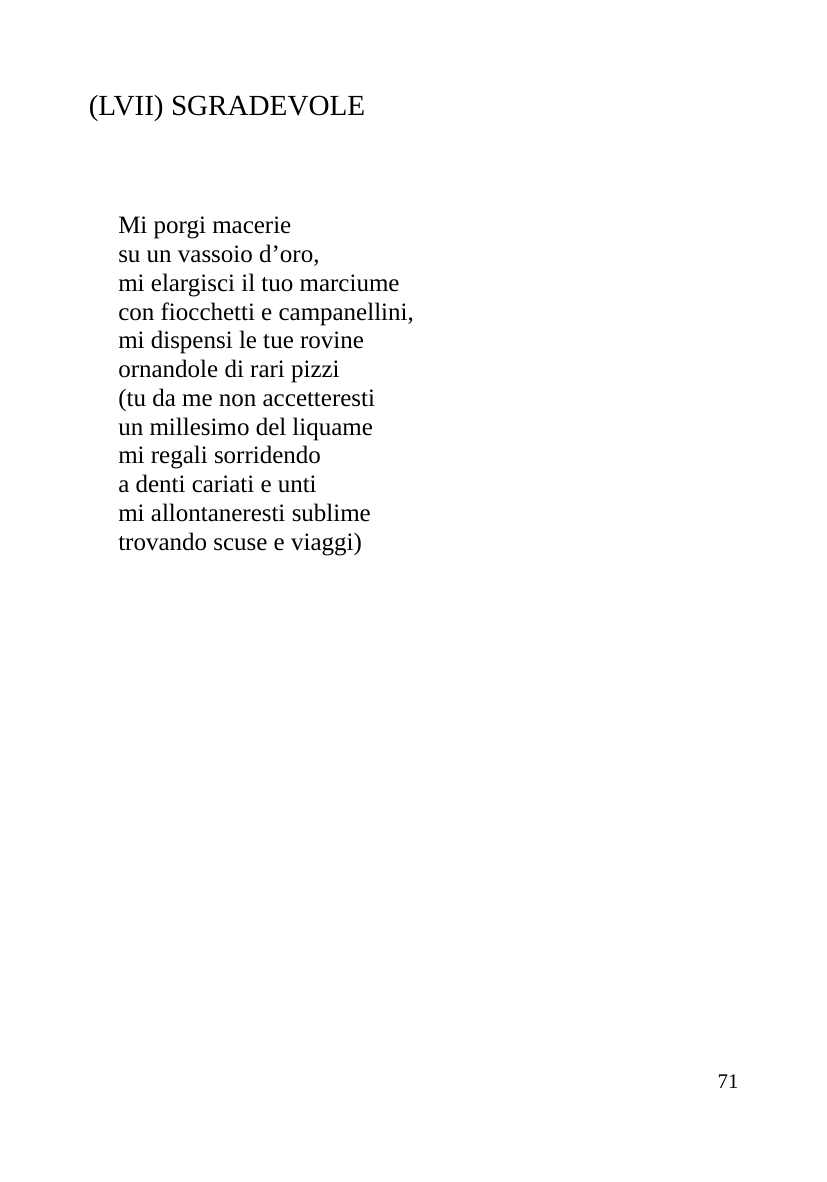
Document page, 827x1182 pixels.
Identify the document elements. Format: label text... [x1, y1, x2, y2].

text con fiocchetti e campanellini, [118, 297, 738, 326]
text su un vassoio d’oro, [118, 239, 738, 268]
text (tu da me non accetteresti [118, 383, 738, 412]
text mi regali sorridendo [118, 441, 738, 469]
text a denti cariati e unti [118, 469, 738, 498]
subtitle (LVII) SGRADEVOLE [88, 88, 738, 122]
text mi dispensi le tue rovine [118, 326, 738, 354]
text mi allontaneresti sublime [118, 498, 738, 527]
text mi elargisci il tuo marciume [118, 268, 738, 297]
text Mi porgi macerie [118, 211, 738, 239]
text un millesimo del liquame [118, 412, 738, 441]
text trovando scuse e viaggi) [118, 527, 738, 556]
text ornandole di rari pizzi [118, 354, 738, 383]
